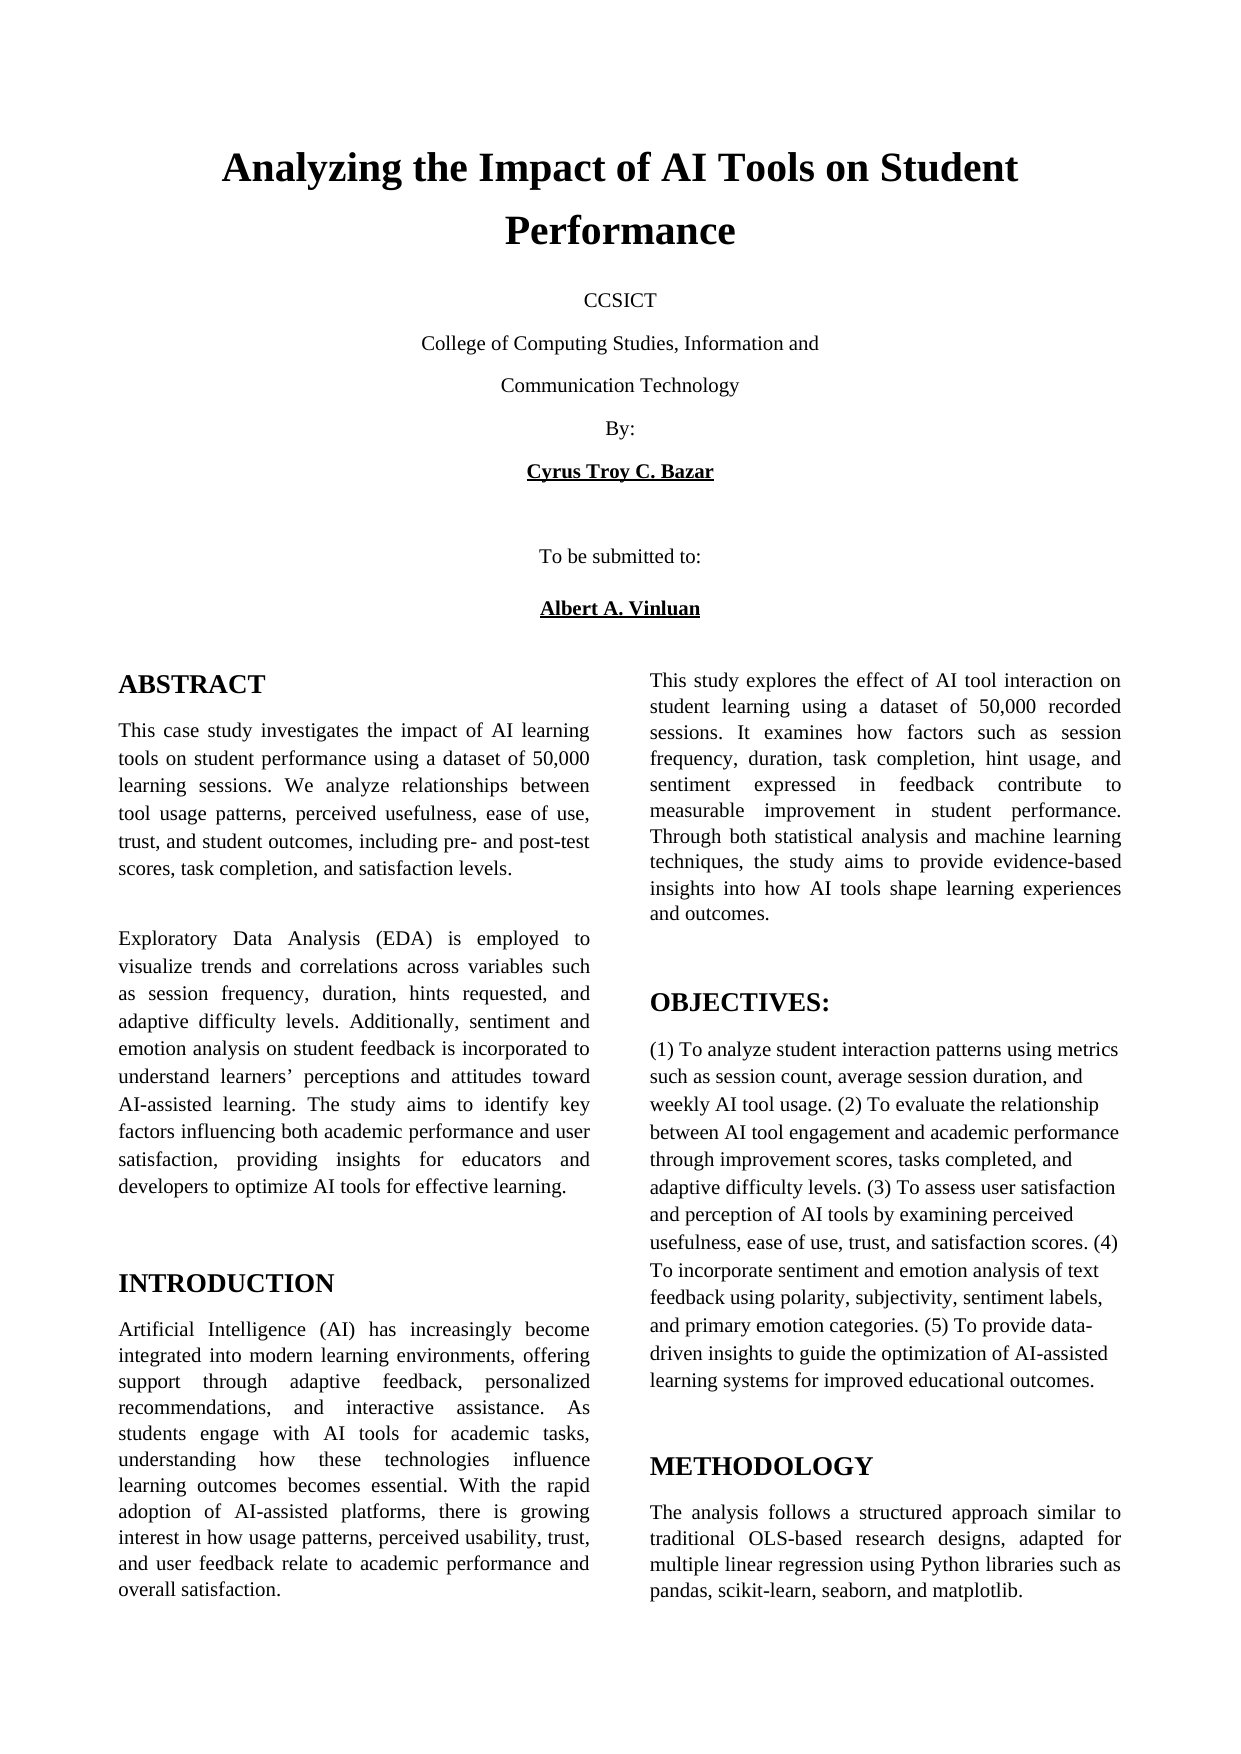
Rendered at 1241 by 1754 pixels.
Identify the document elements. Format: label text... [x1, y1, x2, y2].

text This case study investigates the impact of AI learning tools on student performance using a dataset of 50,000 learning sessions. We analyze relationships between tool usage patterns, perceived usefulness, ease of use, trust, and student outcomes, including pre- and post-test scores, task completion, and satisfaction levels. [118, 718, 591, 880]
text METHODOLOGY [649, 1450, 1122, 1481]
text OBJECTIVES: [649, 987, 1122, 1018]
text This study explores the effect of AI tool interaction on student learning using a dataset of 50,000 recorded sessions. It examines how factors such as session frequency, duration, task completion, hint usage, and sentiment expressed in feedback contribute to measurable improvement in student performance. Through both statistical analysis and machine learning techniques, the study aims to provide evidence-based insights into how AI tools shape learning experiences and outcomes. [649, 668, 1122, 925]
text The analysis follows a structured approach similar to traditional OLS-based research designs, adapted for multiple linear regression using Python libraries such as pandas, scikit-learn, seaborn, and matplotlib. [649, 1500, 1122, 1602]
text (1) To analyze student interaction patterns using metrics such as session count, average session duration, and weekly AI tool usage. (2) To evaluate the relationship between AI tool engagement and academic performance through improvement scores, tasks completed, and adaptive difficulty levels. (3) To assess user satisfaction and perception of AI tools by examining perceived usefulness, ease of use, trust, and satisfaction scores. (4) To incorporate sentiment and emotion analysis of text feedback using polarity, subjectivity, sentiment labels, and primary emotion categories. (5) To provide data-driven insights to guide the optimization of AI-assisted learning systems for improved educational outcomes. [649, 1037, 1122, 1392]
text ABSTRACT [118, 668, 591, 699]
text INTRODUCTION [118, 1267, 591, 1298]
text Artificial Intelligence (AI) has increasingly become integrated into modern learning environments, offering support through adaptive feedback, personalized recommendations, and interactive assistance. As students engage with AI tools for academic tasks, understanding how these technologies influence learning outcomes becomes essential. With the rapid adoption of AI-assisted platforms, there is growing interest in how usage patterns, perceived usability, trust, and user feedback relate to academic performance and overall satisfaction. [118, 1317, 591, 1601]
text Exploratory Data Analysis (EDA) is employed to visualize trends and correlations across variables such as session frequency, duration, hints requested, and adaptive difficulty levels. Additionally, sentiment and emotion analysis on student feedback is incorporated to understand learners’ perceptions and attitudes toward AI-assisted learning. The study aims to identify key factors influencing both academic performance and user satisfaction, providing insights for educators and developers to optimize AI tools for effective learning. [118, 898, 591, 1198]
